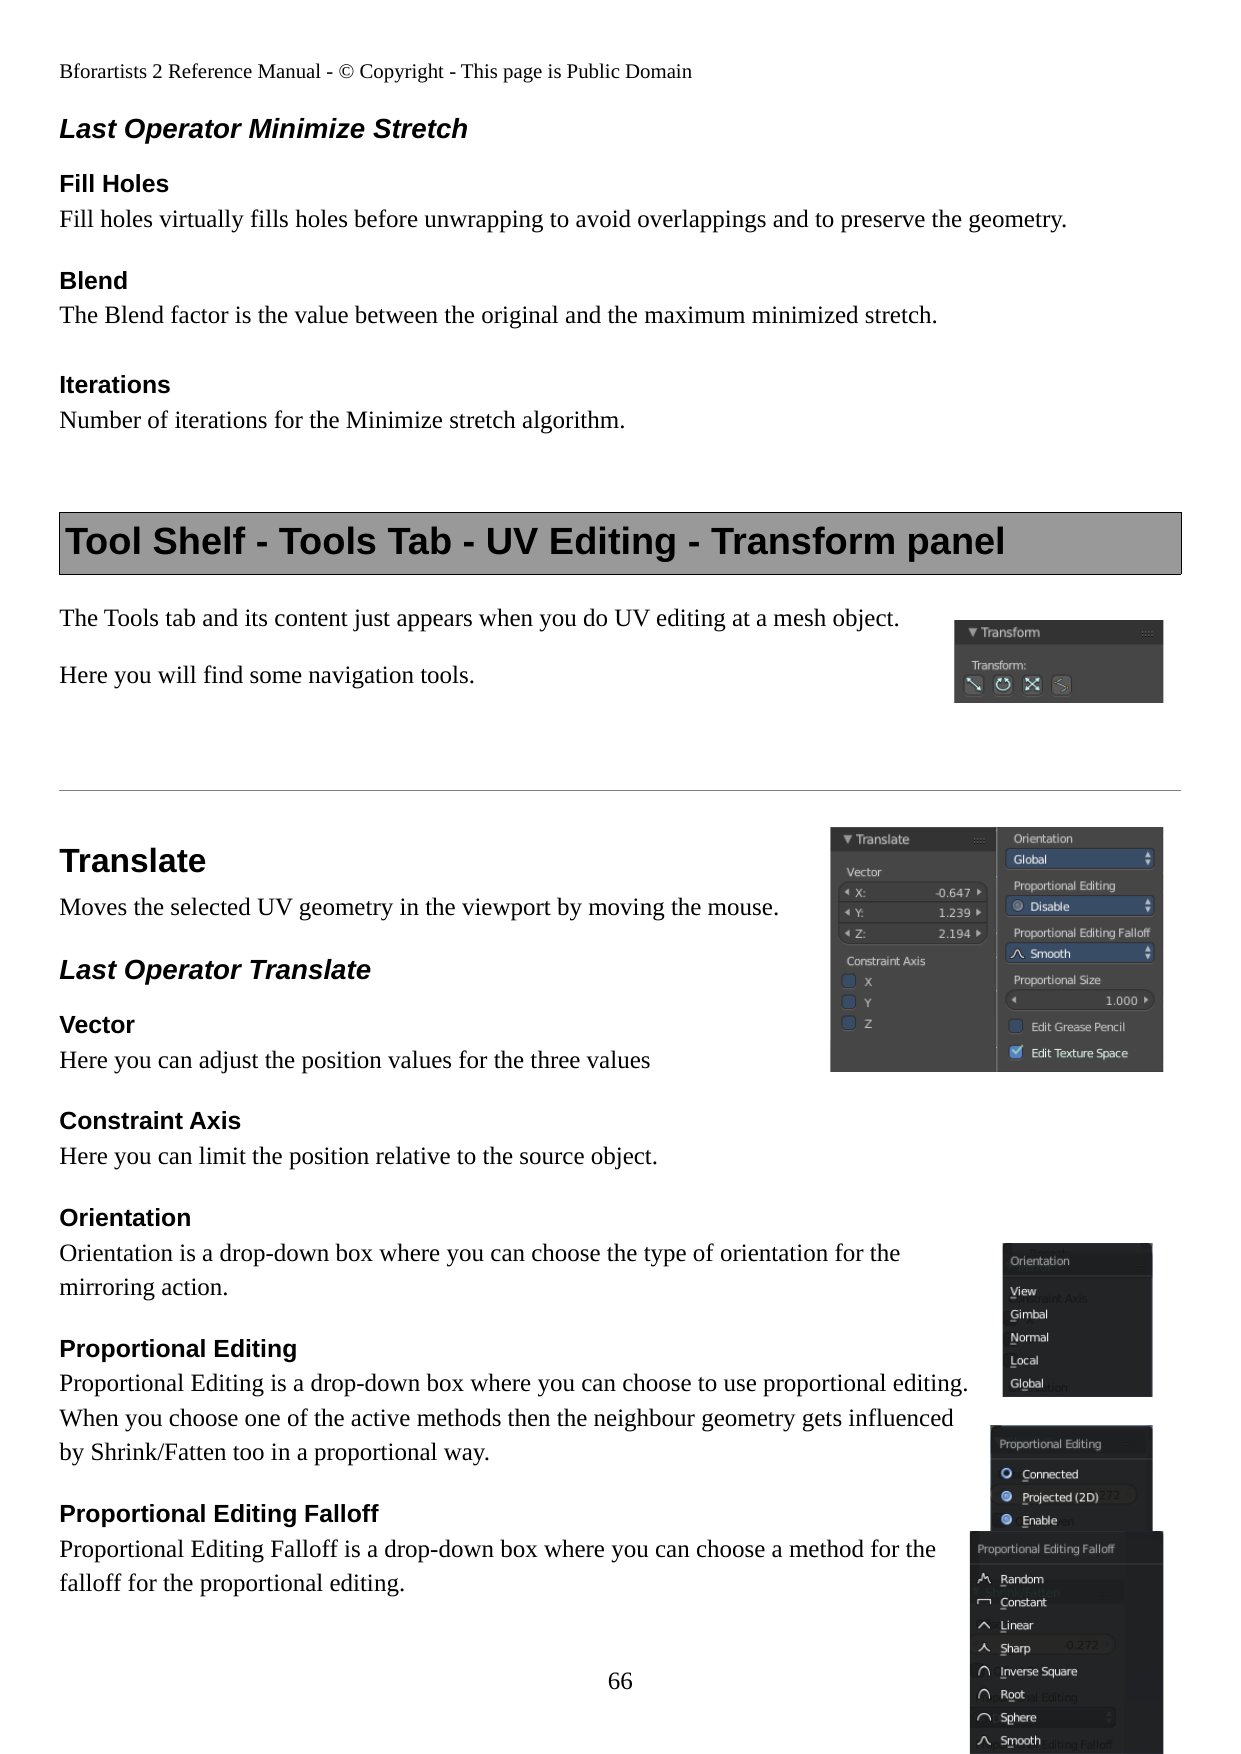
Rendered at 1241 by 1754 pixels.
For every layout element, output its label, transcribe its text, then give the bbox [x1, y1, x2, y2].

subtitle Blend [59, 266, 1181, 294]
text Proportional Editing Falloff is a drop-down box where you can choose a method for the falloff for the proportional editing. [59, 1534, 969, 1597]
text Here you can adjust the position values for the three values [59, 1045, 1181, 1074]
subtitle Last Operator Minimize Stretch [59, 113, 1181, 144]
text Fill holes virtually fills holes before unwrapping to avoid overlappings and to preserve the geometry. [59, 204, 1181, 233]
subtitle Proportional Editing Falloff [59, 1499, 990, 1527]
subtitle Iterations [59, 371, 1181, 399]
subtitle Last Operator Translate [59, 953, 830, 985]
text Proportional Editing is a drop-down box where you can choose to use proportional editing. When you choose one of the active methods then the neighbour geometry gets influenced by Shrink/Fatten too in a proportional way. [59, 1368, 1181, 1466]
text The Tools tab and its content just appears when you do UV editing at a mesh object. [59, 603, 1181, 632]
picture [830, 827, 1164, 1072]
subtitle Vector [59, 1010, 830, 1039]
text Orientation is a drop-down box where you can choose the type of orientation for the mirroring action. [59, 1238, 1181, 1301]
subtitle Fill Holes [59, 169, 1181, 198]
subtitle [1153, 1499, 1181, 1527]
subtitle Translate [59, 841, 830, 879]
subtitle [1164, 953, 1181, 985]
text Here you can limit the position relative to the source object. [59, 1141, 1181, 1170]
subtitle [1153, 1334, 1181, 1362]
text Number of iterations for the Minimize stretch algorithm. [59, 405, 1181, 434]
text The Blend factor is the value between the original and the maximum minimized stretch. [59, 301, 1181, 329]
subtitle Constraint Axis [59, 1106, 1181, 1135]
text Moves the selected UV geometry in the viewport by moving the mouse. [59, 892, 830, 920]
text Here you will find some navigation tools. [59, 661, 954, 689]
subtitle Orientation [59, 1203, 1181, 1231]
table_header Tool Shelf - Tools Tab - UV Editing - Transform panel [60, 513, 1181, 574]
picture [954, 620, 1164, 703]
subtitle Proportional Editing [59, 1334, 1002, 1362]
picture [1002, 1243, 1153, 1397]
subtitle [1164, 841, 1181, 879]
subtitle [1164, 1010, 1181, 1039]
picture [969, 1425, 1164, 1754]
